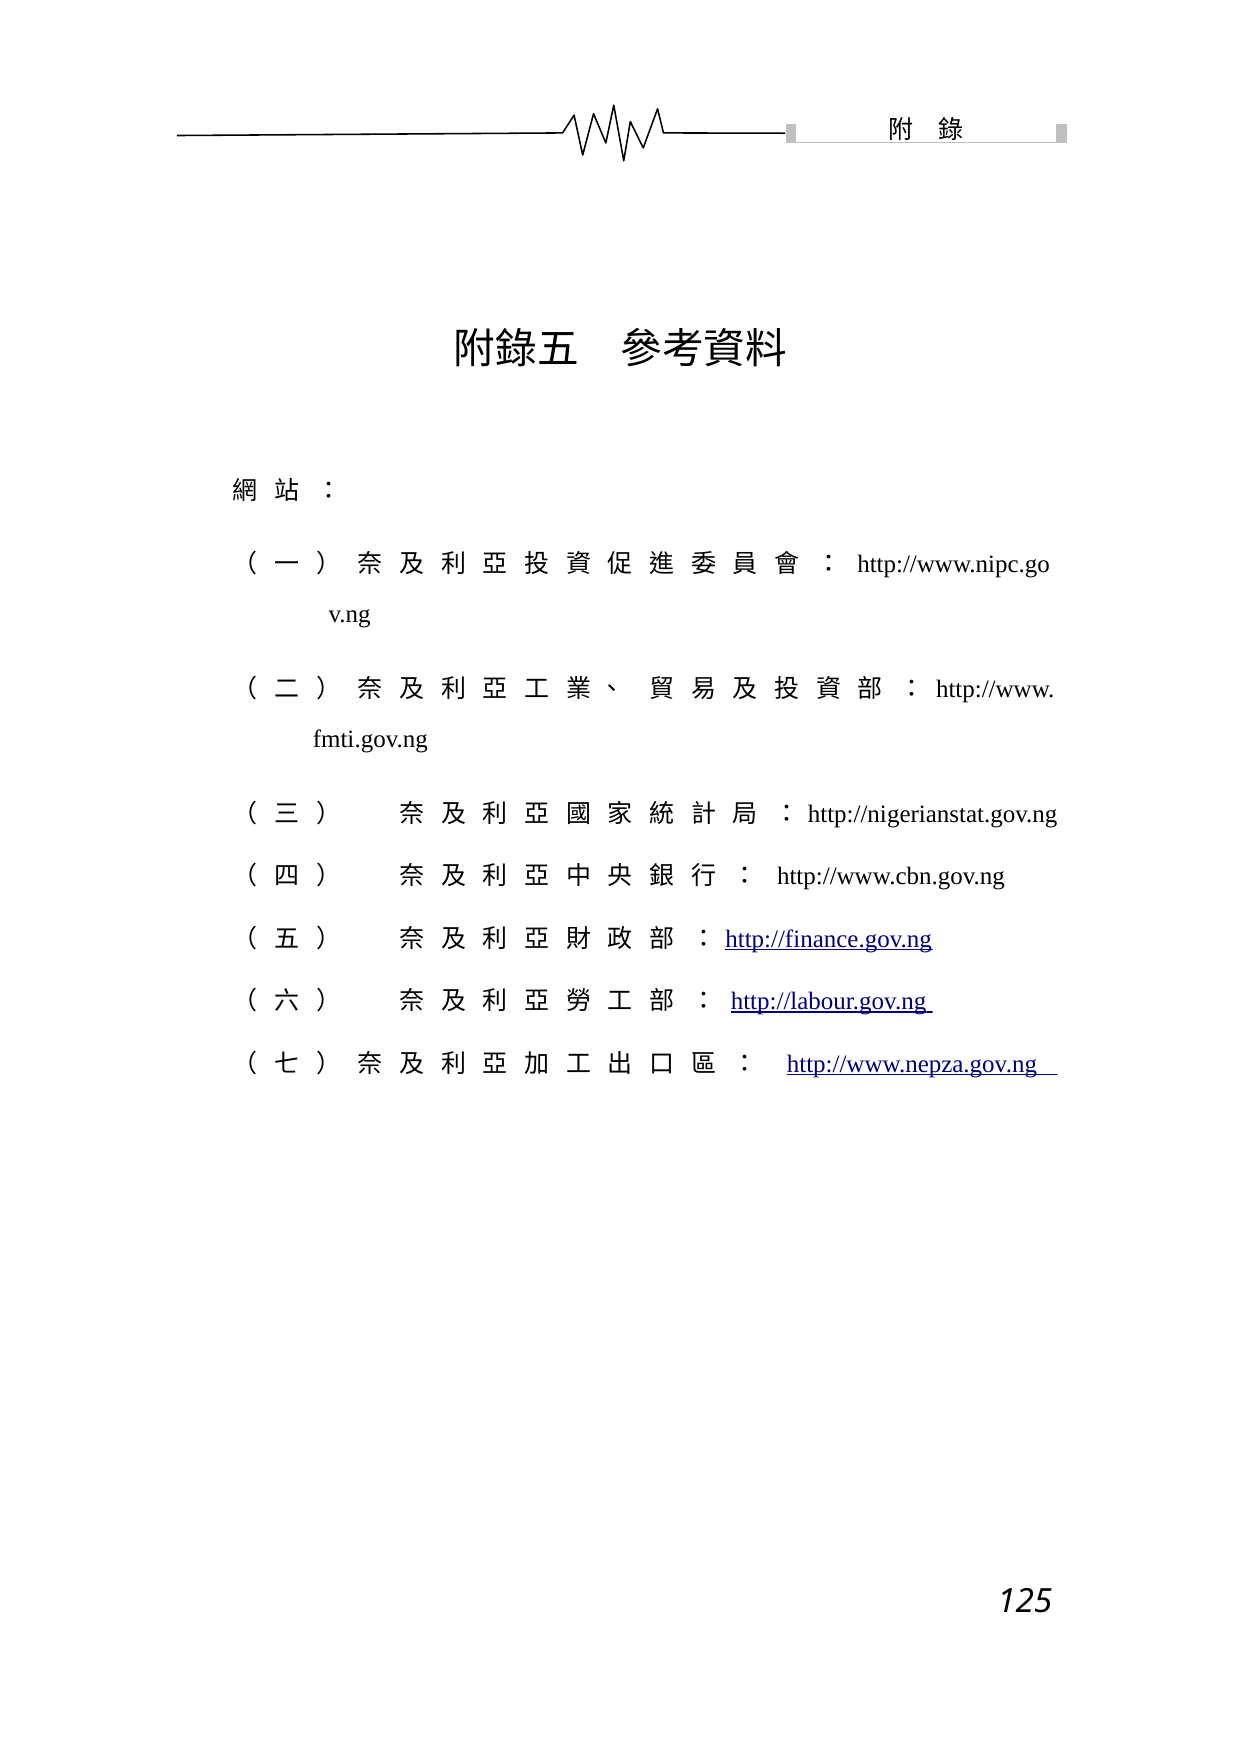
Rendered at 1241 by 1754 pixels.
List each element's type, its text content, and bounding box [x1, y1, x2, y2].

text （五） 奈及利亞財政部：http://finance.gov.ng [207, 884, 1058, 947]
text （七）奈及利亞加工出口區：http://www.nepza.gov.ng [207, 1009, 1058, 1072]
text （一）奈及利亞投資促進委員會：http://www.nipc.gov.ng [207, 509, 1058, 634]
text （三） 奈及利亞國家統計局：http://nigerianstat.gov.ng [207, 759, 1058, 822]
text （二）奈及利亞工業、貿易及投資部：http://www.fmti.gov.ng [207, 634, 1058, 759]
text （六） 奈及利亞勞工部：http://labour.gov.ng [207, 947, 1058, 1009]
text （四） 奈及利亞中央銀行：http://www.cbn.gov.ng [207, 822, 1058, 884]
text 附錄五 參考資料 [183, 304, 1058, 366]
text 網站： [207, 447, 1058, 509]
